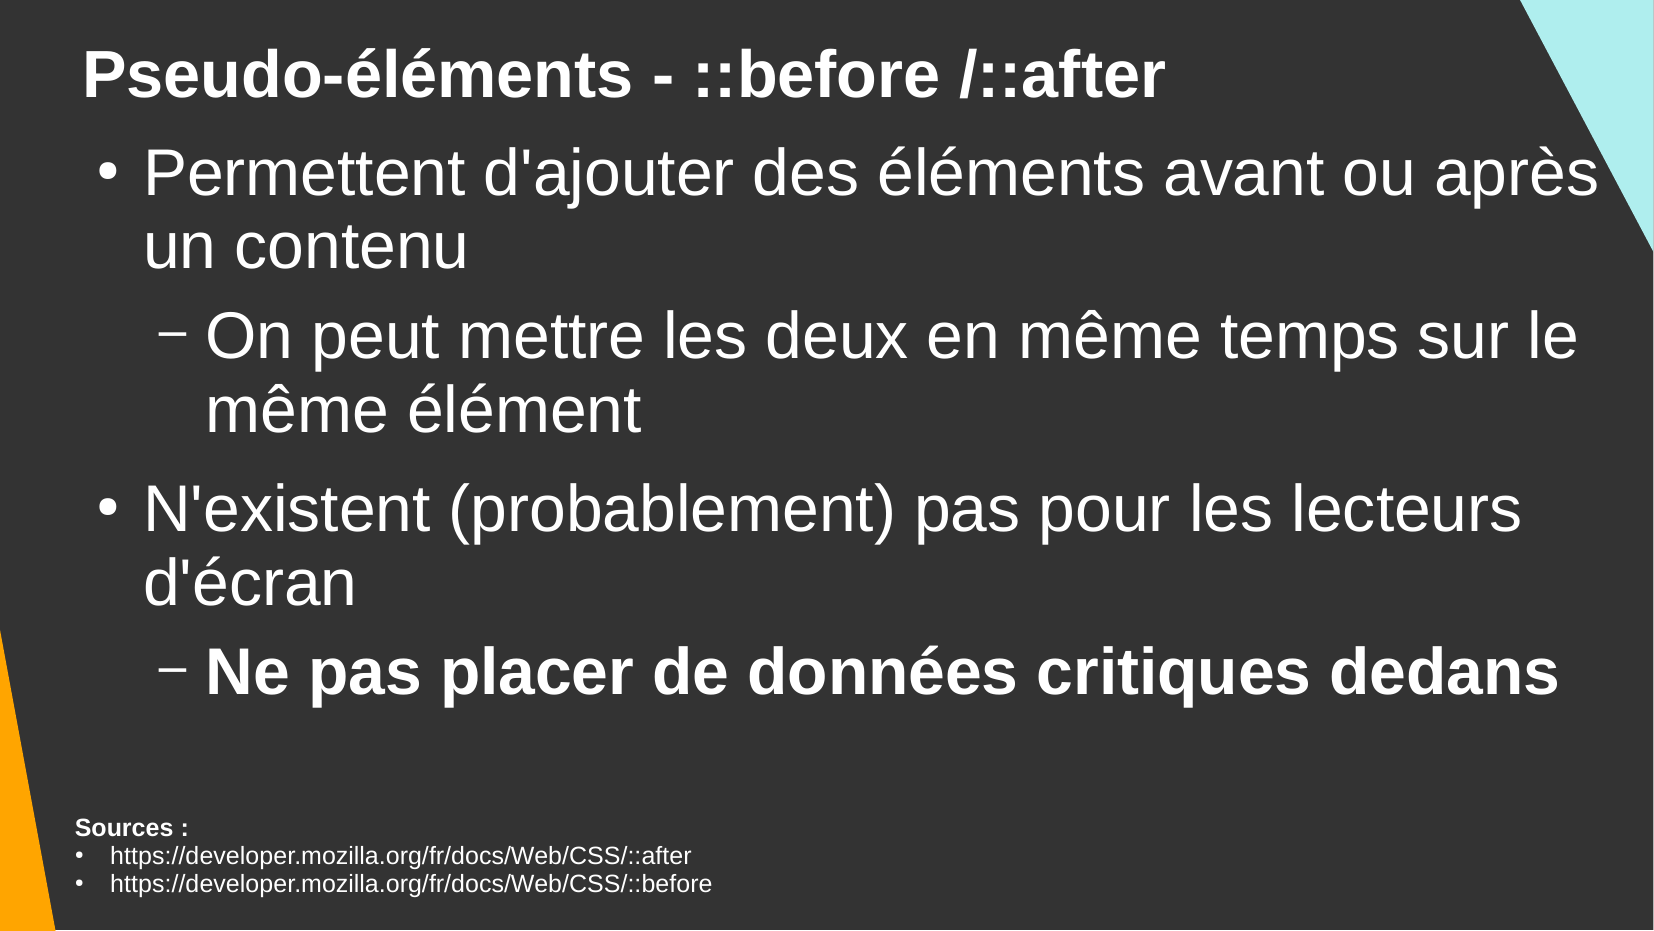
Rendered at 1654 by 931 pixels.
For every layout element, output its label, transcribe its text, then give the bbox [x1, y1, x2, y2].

text_box Sources : https://developer.mozilla.org/fr/docs/Web/CSS/::after https://developer.mozilla.org/fr/docs/Web/CSS/::before [60, 806, 1546, 931]
list Permettent d'ajouter des éléments avant ou après un contenu On peut mettre les deux en même temps sur le même élément N'existent (probablement) pas pour les lecteurs d'écran Ne pas placer de données critiques dedans [80, 135, 1605, 762]
text_box [0, 629, 56, 931]
text_box [1520, 0, 1654, 254]
title Pseudo-éléments - ::before /::after [82, 37, 1571, 114]
